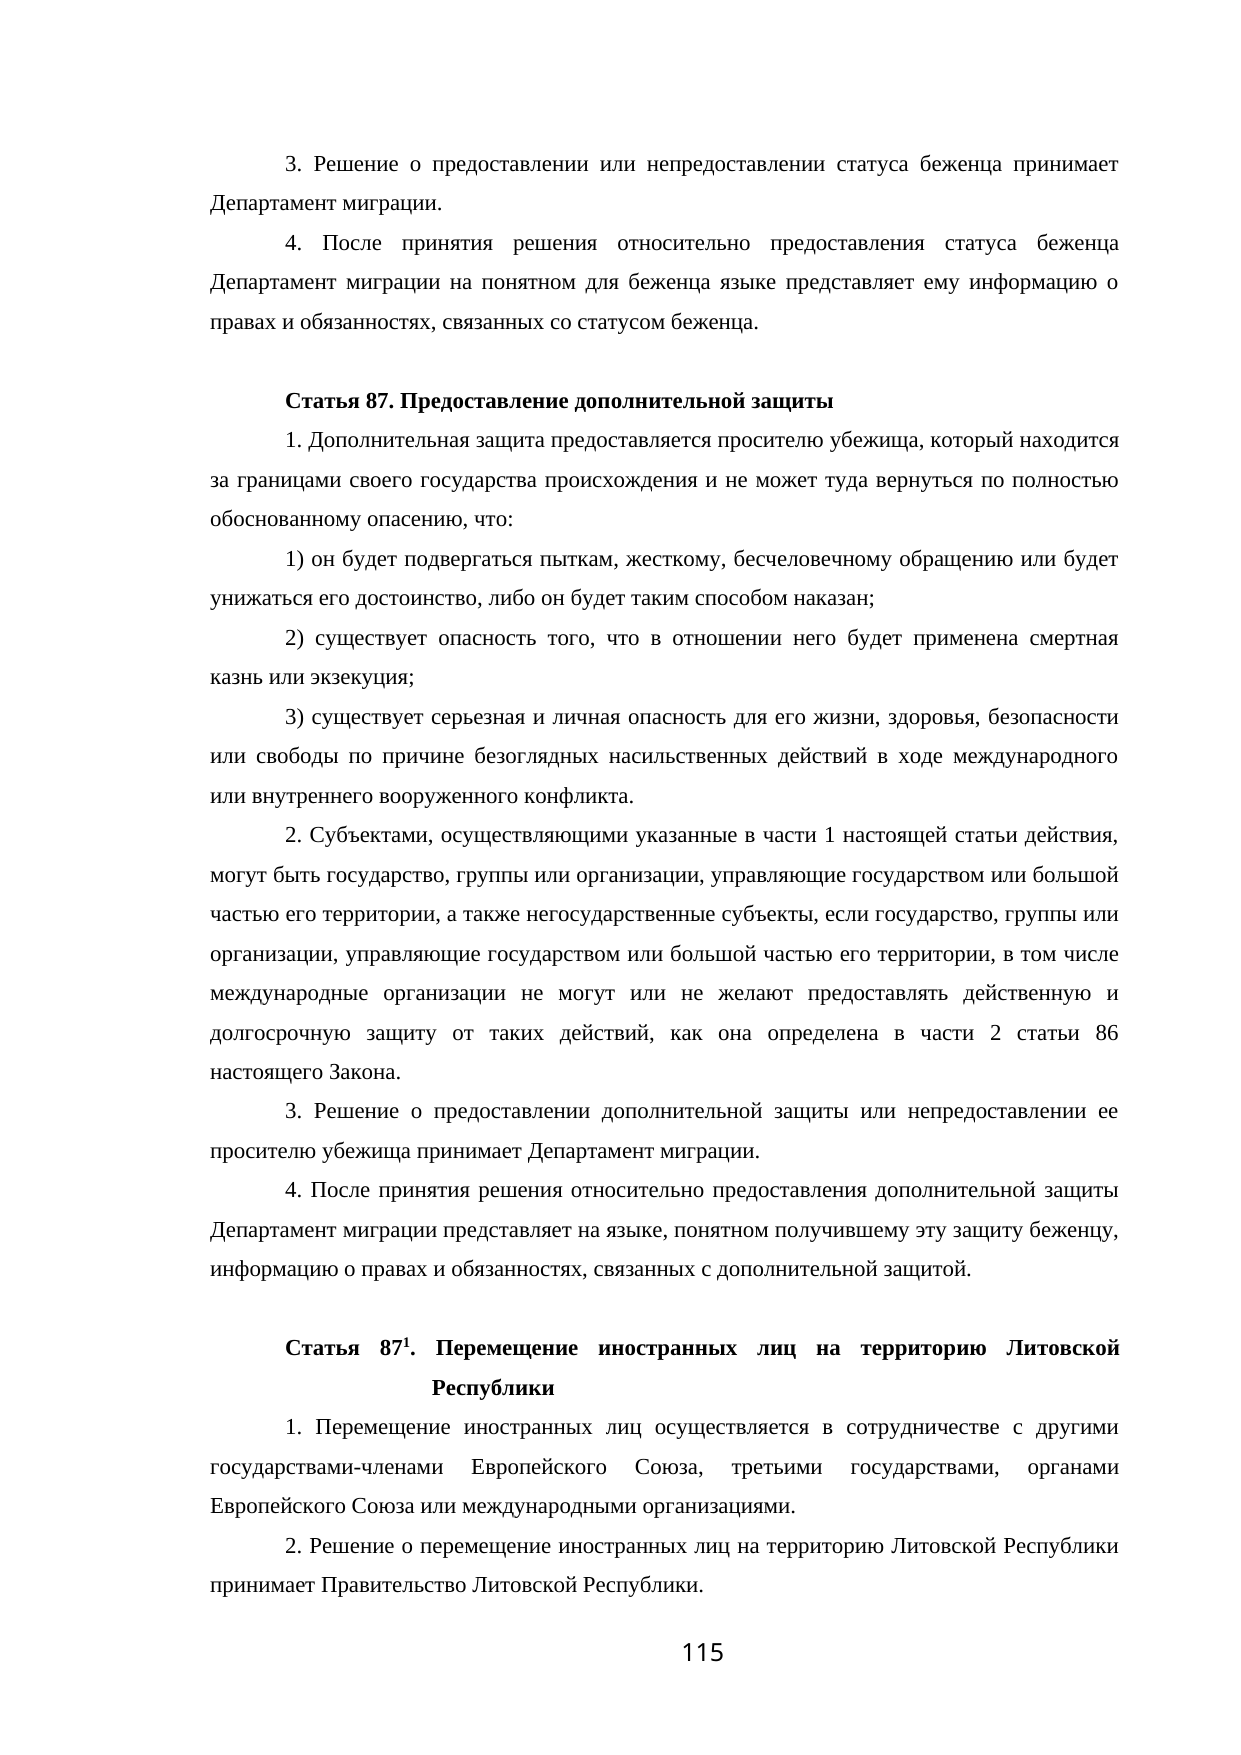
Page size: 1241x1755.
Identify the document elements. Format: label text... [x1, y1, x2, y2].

text 4. После принятия решения относительно предоставления статуса беженца Департамент миграции на понятном для беженца языке представляет ему информацию о правах и обязанностях, связанных со статусом беженца. [210, 229, 1120, 334]
text Статья 871. Перемещение иностранных лиц на территорию Литовской Республики [285, 1334, 1120, 1400]
text 1. Дополнительная защита предоставляется просителю убежища, который находится за границами своего государства происхождения и не может туда вернуться по полностью обоснованному опасению, что: [210, 426, 1120, 532]
text 3) существует серьезная и личная опасность для его жизни, здоровья, безопасности или свободы по причине безоглядных насильственных действий в ходе международного или внутреннего вооруженного конфликта. [210, 703, 1120, 808]
text 4. После принятия решения относительно предоставления дополнительной защиты Департамент миграции представляет на языке, понятном получившему эту защиту беженцу, информацию о правах и обязанностях, связанных с дополнительной защитой. [210, 1176, 1120, 1282]
text 2) существует опасность того, что в отношении него будет применена смертная казнь или экзекуция; [210, 624, 1120, 689]
text Статья 87. Предоставление дополнительной защиты [210, 387, 1120, 413]
text 1) он будет подвергаться пыткам, жесткому, бесчеловечному обращению или будет унижаться его достоинство, либо он будет таким способом наказан; [210, 545, 1120, 611]
text 3. Решение о предоставлении или непредоставлении статуса беженца принимает Департамент миграции. [210, 150, 1120, 216]
text 2. Решение о перемещение иностранных лиц на территорию Литовской Республики принимает Правительство Литовской Республики. [210, 1532, 1120, 1598]
text 1. Перемещение иностранных лиц осуществляется в сотрудничестве с другими государствами-членами Европейского Союза, третьими государствами, органами Европейского Союза или международными организациями. [210, 1413, 1120, 1519]
text 3. Решение о предоставлении дополнительной защиты или непредоставлении ее просителю убежища принимает Департамент миграции. [210, 1097, 1120, 1163]
text 2. Субъектами, осуществляющими указанные в части 1 настоящей статьи действия, могут быть государство, группы или организации, управляющие государством или большой частью его территории, а также негосударственные субъекты, если государство, группы или организации, управляющие государством или большой частью его территории, в том числе международные организации не могут или не желают предоставлять действенную и долгосрочную защиту от таких действий, как она определена в части 2 статьи 86 настоящего Закона. [210, 821, 1120, 1084]
